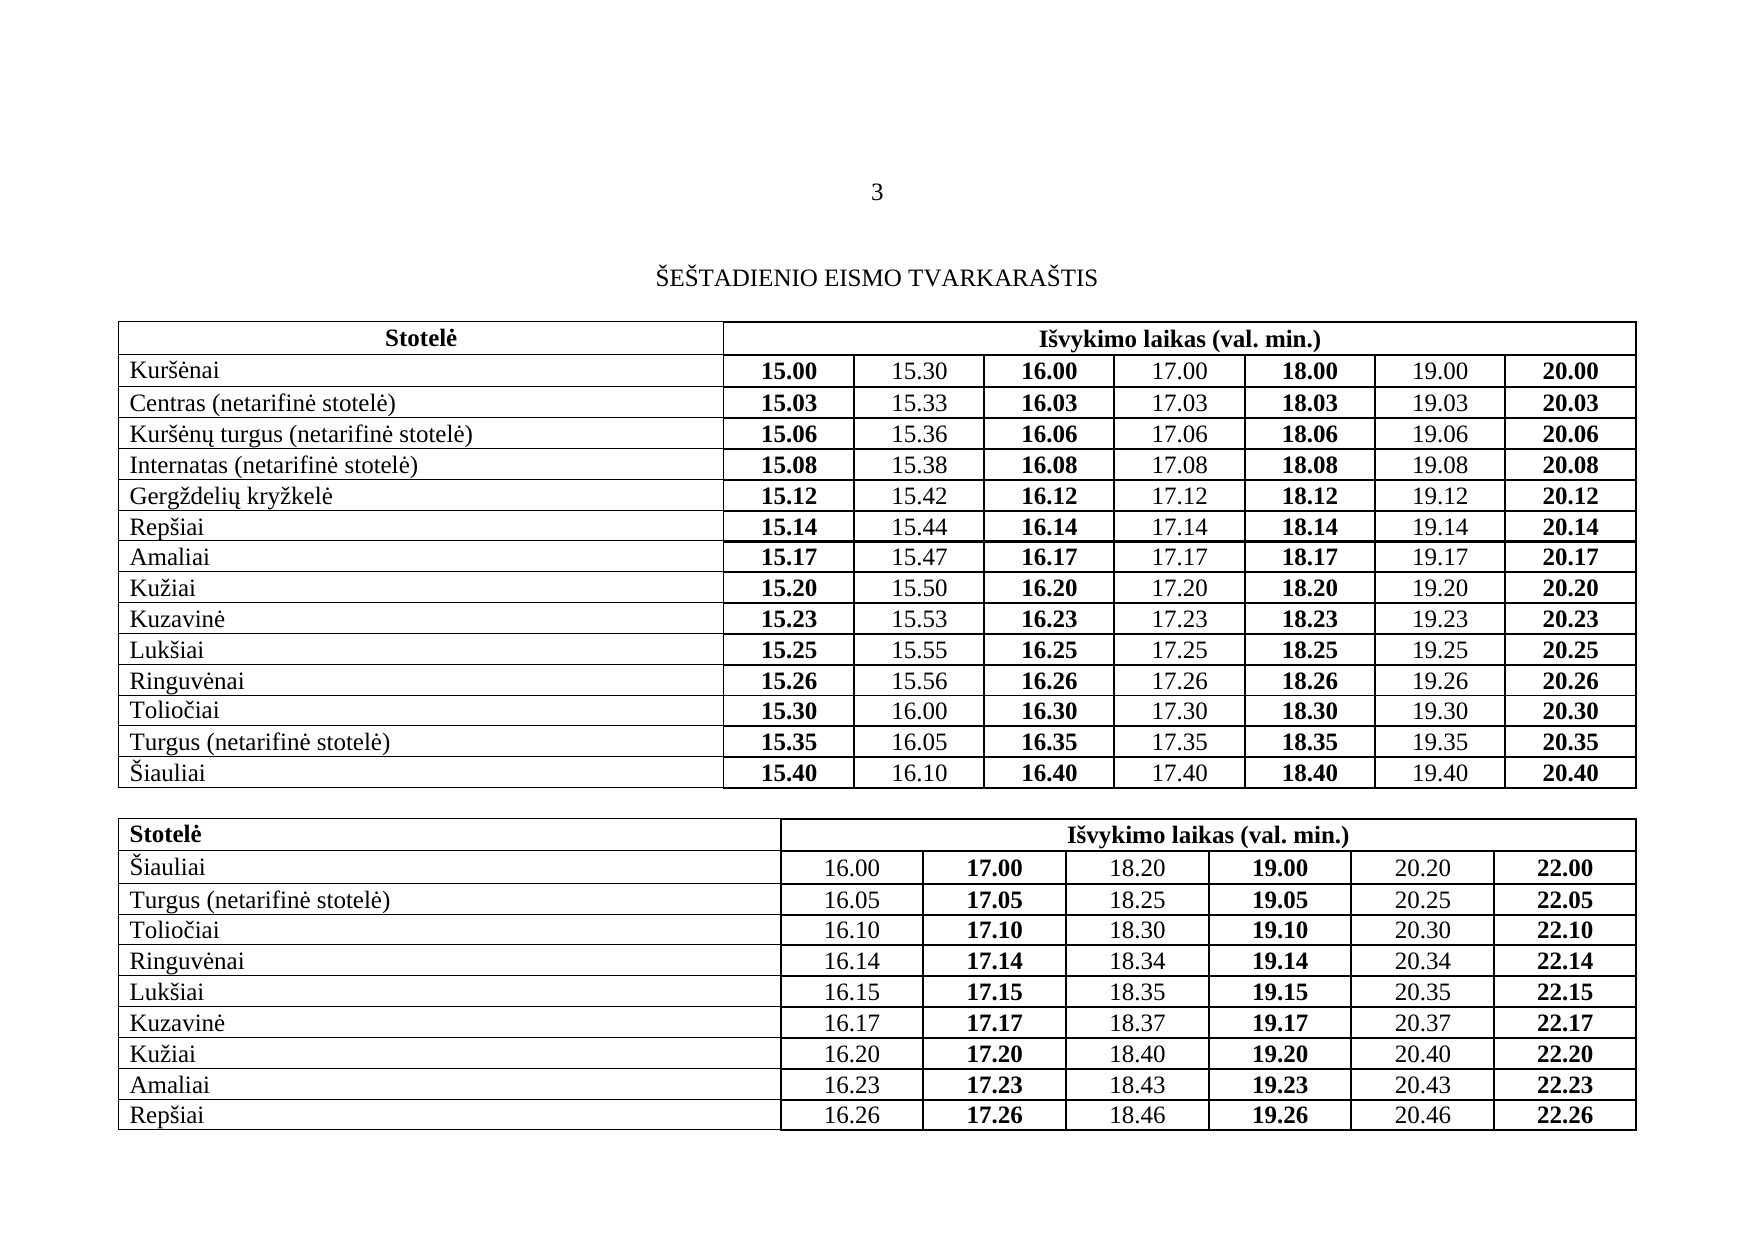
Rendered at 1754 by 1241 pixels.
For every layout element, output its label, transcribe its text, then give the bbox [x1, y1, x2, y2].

table_cell 15.14 [724, 512, 853, 540]
table_cell 22.20 [1495, 1039, 1635, 1068]
table_cell 15.50 [855, 573, 983, 602]
table_cell 19.17 [1376, 543, 1504, 571]
table_cell 16.14 [985, 512, 1113, 540]
table_cell 22.15 [1495, 977, 1635, 1006]
table_cell 16.10 [782, 916, 922, 944]
table_cell 20.20 [1352, 852, 1493, 883]
table_cell 15.35 [724, 727, 853, 756]
table_cell 15.12 [724, 481, 853, 509]
table_cell 19.12 [1376, 481, 1504, 509]
table_cell Amaliai [119, 541, 723, 571]
table_cell 20.23 [1506, 604, 1635, 633]
table_cell 16.03 [985, 388, 1113, 417]
table_cell 20.12 [1506, 481, 1635, 509]
table_cell 18.25 [1067, 885, 1208, 913]
table_cell Kuršėnai [119, 355, 723, 386]
table_cell 22.00 [1495, 852, 1635, 883]
table_cell 17.26 [1115, 666, 1244, 694]
table_cell 19.17 [1210, 1008, 1350, 1037]
table_cell 22.14 [1495, 946, 1635, 975]
table_cell 20.40 [1506, 758, 1635, 787]
table_cell 18.25 [1246, 635, 1374, 664]
table_cell 17.03 [1115, 388, 1244, 417]
table_cell 17.25 [1115, 635, 1244, 664]
table_cell 18.35 [1067, 977, 1208, 1006]
table_cell 17.17 [924, 1008, 1065, 1037]
table_cell 20.40 [1352, 1039, 1493, 1068]
table_cell 19.40 [1376, 758, 1504, 787]
table_cell 18.26 [1246, 666, 1374, 694]
table_cell 16.25 [985, 635, 1113, 664]
table_cell 17.30 [1115, 696, 1244, 725]
table_cell Šiauliai [119, 851, 780, 883]
table_cell Toliočiai [119, 696, 723, 725]
table_cell 15.53 [855, 604, 983, 633]
table_cell 19.05 [1210, 885, 1350, 913]
table_cell Internatas (netarifinė stotelė) [119, 449, 723, 479]
table_cell 17.05 [924, 885, 1065, 913]
table_cell 19.23 [1376, 604, 1504, 633]
table_cell 18.14 [1246, 512, 1374, 540]
table_cell 16.17 [782, 1008, 922, 1037]
table_cell 15.17 [724, 543, 853, 571]
table_cell 17.14 [924, 946, 1065, 975]
table_cell 17.00 [924, 852, 1065, 883]
table_cell 22.26 [1495, 1101, 1635, 1129]
table_cell 22.17 [1495, 1008, 1635, 1037]
table_cell 20.20 [1506, 573, 1635, 602]
table_cell Lukšiai [119, 976, 780, 1006]
table_cell 15.03 [724, 388, 853, 417]
table_cell 15.42 [855, 481, 983, 509]
table_cell 19.26 [1376, 666, 1504, 694]
table_cell 15.06 [724, 419, 853, 448]
table_header Išvykimo laikas (val. min.) [724, 323, 1635, 353]
table_cell 18.43 [1067, 1070, 1208, 1098]
table_cell 20.25 [1352, 885, 1493, 913]
table_cell 19.08 [1376, 450, 1504, 479]
table_cell Centras (netarifinė stotelė) [119, 387, 723, 417]
table_cell Ringuvėnai [119, 665, 723, 694]
table_cell 20.34 [1352, 946, 1493, 975]
table_cell Amaliai [119, 1069, 780, 1098]
text ŠEŠTADIENIO EISMO TVARKARAŠTIS [118, 263, 1636, 292]
table_cell 16.20 [782, 1039, 922, 1068]
table_cell 19.20 [1210, 1039, 1350, 1068]
table_cell 15.33 [855, 388, 983, 417]
table_cell 20.43 [1352, 1070, 1493, 1098]
table_cell 16.00 [782, 852, 922, 883]
table_cell 16.26 [782, 1101, 922, 1129]
table_cell 18.00 [1246, 356, 1374, 386]
table_cell 18.30 [1246, 696, 1374, 725]
table_cell 19.10 [1210, 916, 1350, 944]
table_cell 15.30 [855, 356, 983, 386]
table_cell 16.23 [782, 1070, 922, 1098]
table_cell 22.10 [1495, 916, 1635, 944]
table_cell 19.20 [1376, 573, 1504, 602]
table_cell Turgus (netarifinė stotelė) [119, 884, 780, 913]
table_cell 17.15 [924, 977, 1065, 1006]
table_cell 16.17 [985, 543, 1113, 571]
table_cell 16.14 [782, 946, 922, 975]
table_cell 18.30 [1067, 916, 1208, 944]
table_cell 15.36 [855, 419, 983, 448]
table_header Išvykimo laikas (val. min.) [782, 820, 1635, 850]
table_cell 19.14 [1376, 512, 1504, 540]
table_cell 19.03 [1376, 388, 1504, 417]
table_cell 20.30 [1352, 916, 1493, 944]
table_cell 19.23 [1210, 1070, 1350, 1098]
table_cell 20.08 [1506, 450, 1635, 479]
table_cell 19.06 [1376, 419, 1504, 448]
table_cell 22.23 [1495, 1070, 1635, 1098]
table_cell Kuršėnų turgus (netarifinė stotelė) [119, 418, 723, 448]
table_cell 15.08 [724, 450, 853, 479]
table_cell 16.05 [782, 885, 922, 913]
table_cell 16.00 [855, 696, 983, 725]
table_cell 16.06 [985, 419, 1113, 448]
table_cell 15.26 [724, 666, 853, 694]
table_cell Kuzavinė [119, 603, 723, 633]
table_cell 16.12 [985, 481, 1113, 509]
table_cell 20.37 [1352, 1008, 1493, 1037]
table_cell 15.20 [724, 573, 853, 602]
table_cell 16.08 [985, 450, 1113, 479]
table_cell 20.25 [1506, 635, 1635, 664]
table_cell 17.35 [1115, 727, 1244, 756]
table_cell 18.40 [1246, 758, 1374, 787]
table_cell Gergždelių kryžkelė [119, 480, 723, 509]
table_cell 18.35 [1246, 727, 1374, 756]
table_cell Kužiai [119, 572, 723, 602]
table_cell 18.17 [1246, 543, 1374, 571]
table_cell 20.35 [1506, 727, 1635, 756]
table_cell 19.00 [1376, 356, 1504, 386]
table_cell 18.20 [1246, 573, 1374, 602]
table_cell Turgus (netarifinė stotelė) [119, 726, 723, 756]
table_cell 15.47 [855, 543, 983, 571]
table_cell 17.08 [1115, 450, 1244, 479]
table_cell 17.20 [1115, 573, 1244, 602]
table_cell 20.35 [1352, 977, 1493, 1006]
table_cell 17.00 [1115, 356, 1244, 386]
table_cell 17.26 [924, 1101, 1065, 1129]
table_cell 17.20 [924, 1039, 1065, 1068]
table_cell 20.30 [1506, 696, 1635, 725]
table_cell 16.35 [985, 727, 1113, 756]
table_cell 19.26 [1210, 1101, 1350, 1129]
table_cell 16.05 [855, 727, 983, 756]
table_cell Šiauliai [119, 757, 723, 787]
table_cell Kuzavinė [119, 1007, 780, 1037]
table_cell 18.06 [1246, 419, 1374, 448]
table_cell 15.00 [724, 356, 853, 386]
table_cell 20.06 [1506, 419, 1635, 448]
table_cell 19.25 [1376, 635, 1504, 664]
table_cell 15.30 [724, 696, 853, 725]
table_header Stotelė [119, 322, 723, 353]
table_header Stotelė [119, 819, 780, 850]
table_cell 15.25 [724, 635, 853, 664]
table_cell 18.08 [1246, 450, 1374, 479]
table_cell 17.14 [1115, 512, 1244, 540]
table_cell 20.46 [1352, 1101, 1493, 1129]
table_cell Toliočiai [119, 915, 780, 944]
table_cell 18.40 [1067, 1039, 1208, 1068]
table_cell 18.03 [1246, 388, 1374, 417]
table_cell Repšiai [119, 1100, 780, 1129]
table_cell 15.38 [855, 450, 983, 479]
table_cell 17.23 [1115, 604, 1244, 633]
table_cell 22.05 [1495, 885, 1635, 913]
table_cell 18.34 [1067, 946, 1208, 975]
table_cell 20.14 [1506, 512, 1635, 540]
table_cell 17.23 [924, 1070, 1065, 1098]
table_cell 16.00 [985, 356, 1113, 386]
table_cell 16.40 [985, 758, 1113, 787]
table_cell 18.12 [1246, 481, 1374, 509]
table_cell Ringuvėnai [119, 945, 780, 975]
table_cell 19.30 [1376, 696, 1504, 725]
table_cell 17.12 [1115, 481, 1244, 509]
table_cell 19.14 [1210, 946, 1350, 975]
table_cell 16.10 [855, 758, 983, 787]
table_cell 17.17 [1115, 543, 1244, 571]
table_cell 16.26 [985, 666, 1113, 694]
table_cell 15.23 [724, 604, 853, 633]
table_cell 15.55 [855, 635, 983, 664]
table_cell 20.00 [1506, 356, 1635, 386]
table_cell 20.26 [1506, 666, 1635, 694]
table_cell 17.06 [1115, 419, 1244, 448]
table_cell 19.00 [1210, 852, 1350, 883]
table_cell 18.46 [1067, 1101, 1208, 1129]
table_cell Repšiai [119, 511, 723, 540]
table_cell Lukšiai [119, 634, 723, 664]
table_cell 20.03 [1506, 388, 1635, 417]
table_cell 19.35 [1376, 727, 1504, 756]
table_cell 18.37 [1067, 1008, 1208, 1037]
table_cell 18.20 [1067, 852, 1208, 883]
table_cell 19.15 [1210, 977, 1350, 1006]
table_cell 18.23 [1246, 604, 1374, 633]
table_cell 16.15 [782, 977, 922, 1006]
table_cell 15.44 [855, 512, 983, 540]
table_cell 17.10 [924, 916, 1065, 944]
table_cell Kužiai [119, 1038, 780, 1068]
table_cell 16.23 [985, 604, 1113, 633]
table_cell 16.30 [985, 696, 1113, 725]
table_cell 17.40 [1115, 758, 1244, 787]
table_cell 16.20 [985, 573, 1113, 602]
table_cell 20.17 [1506, 543, 1635, 571]
table_cell 15.40 [724, 758, 853, 787]
table_cell 15.56 [855, 666, 983, 694]
